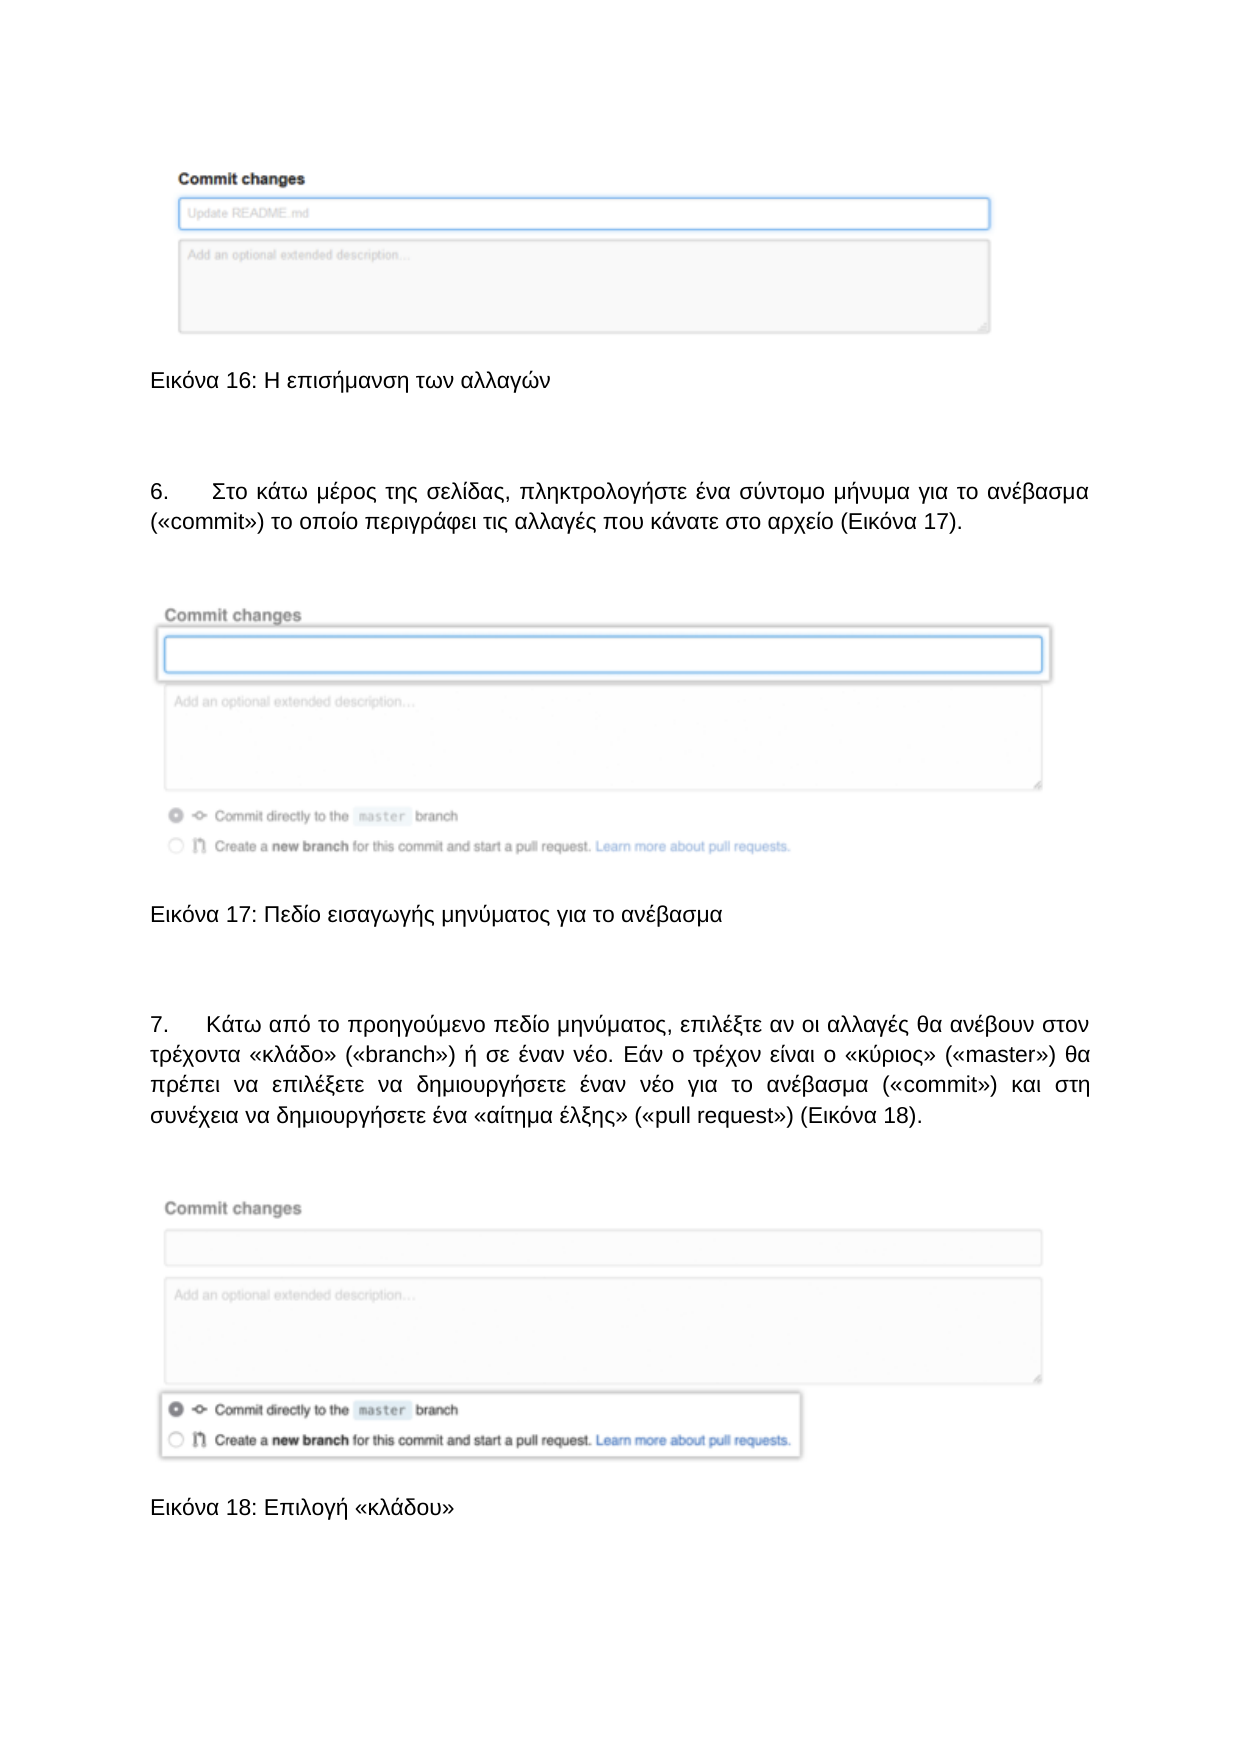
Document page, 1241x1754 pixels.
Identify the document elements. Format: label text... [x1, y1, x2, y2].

text Εικόνα 18: Επιλογή «κλάδου» [150, 1494, 1091, 1520]
text 6. Στο κάτω μέρος της σελίδας, πληκτρολογήστε ένα σύντομο μήνυμα για το ανέβασμα («commit») το οποίο περιγράφει τις αλλαγές που κάνατε στο αρχείο (Εικόνα 17). [150, 478, 1091, 534]
text Εικόνα 17: Πεδίο εισαγωγής μηνύματος για το ανέβασμα [150, 901, 1091, 927]
text Εικόνα 16: Η επισήμανση των αλλαγών [150, 367, 1091, 394]
text 7. Κάτω από το προηγούμενο πεδίο μηνύματος, επιλέξτε αν οι αλλαγές θα ανέβουν στον τρέχοντα «κλάδο» («branch») ή σε έναν νέο. Εάν ο τρέχον είναι ο «κύριος» («master») θα πρέπει να επιλέξετε να δημιουργήσετε έναν νέο για το ανέβασμα («commit») και στη συνέχεια να δημιουργήσετε ένα «αίτημα έλξης» («pull request») (Εικόνα 18). [150, 1011, 1091, 1128]
